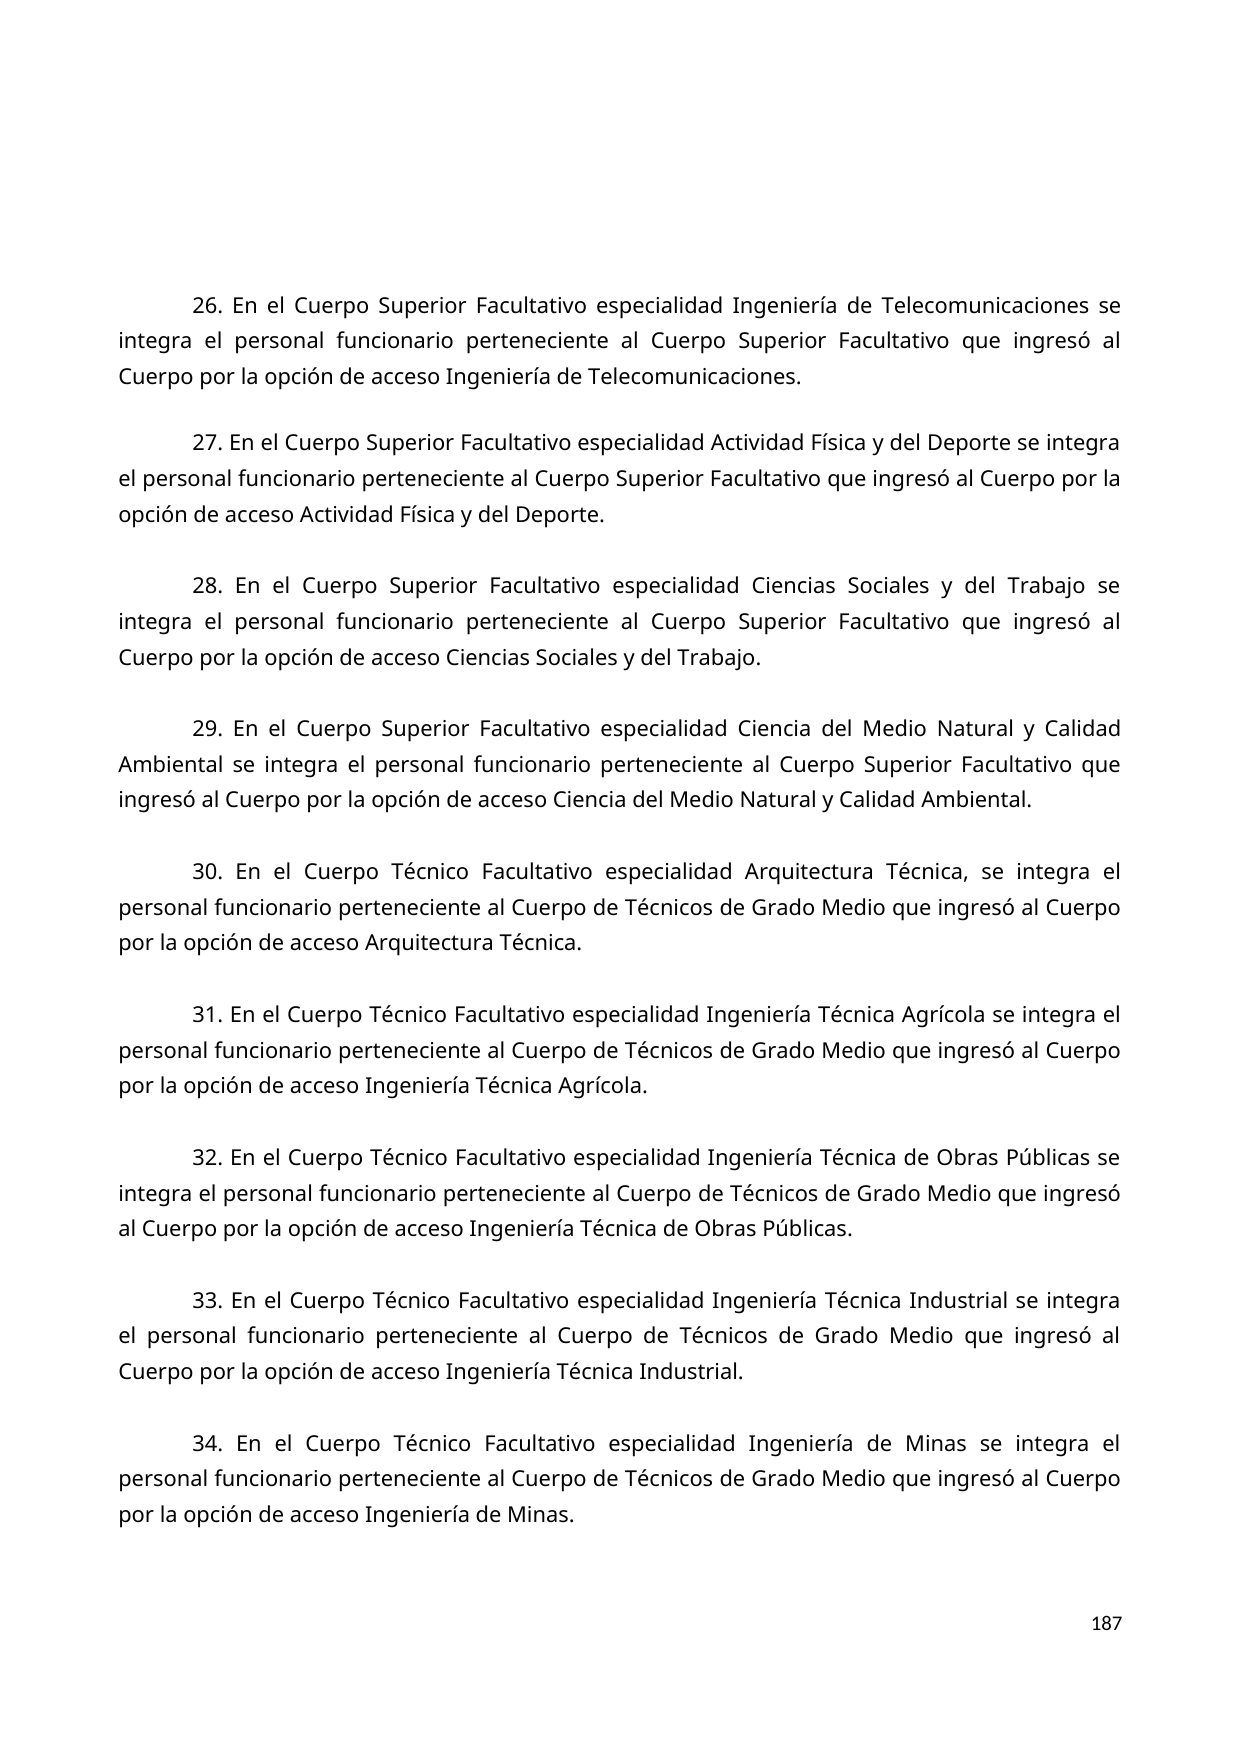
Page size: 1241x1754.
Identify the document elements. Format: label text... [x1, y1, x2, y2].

text 31. En el Cuerpo Técnico Facultativo especialidad Ingeniería Técnica Agrícola se integra el personal funcionario perteneciente al Cuerpo de Técnicos de Grado Medio que ingresó al Cuerpo por la opción de acceso Ingeniería Técnica Agrícola. [118, 999, 1122, 1100]
text 27. En el Cuerpo Superior Facultativo especialidad Actividad Física y del Deporte se integra el personal funcionario perteneciente al Cuerpo Superior Facultativo que ingresó al Cuerpo por la opción de acceso Actividad Física y del Deporte. [118, 427, 1122, 528]
text 33. En el Cuerpo Técnico Facultativo especialidad Ingeniería Técnica Industrial se integra el personal funcionario perteneciente al Cuerpo de Técnicos de Grado Medio que ingresó al Cuerpo por la opción de acceso Ingeniería Técnica Industrial. [118, 1285, 1122, 1386]
text 26. En el Cuerpo Superior Facultativo especialidad Ingeniería de Telecomunicaciones se integra el personal funcionario perteneciente al Cuerpo Superior Facultativo que ingresó al Cuerpo por la opción de acceso Ingeniería de Telecomunicaciones. [118, 289, 1122, 391]
text 34. En el Cuerpo Técnico Facultativo especialidad Ingeniería de Minas se integra el personal funcionario perteneciente al Cuerpo de Técnicos de Grado Medio que ingresó al Cuerpo por la opción de acceso Ingeniería de Minas. [118, 1428, 1122, 1529]
text 32. En el Cuerpo Técnico Facultativo especialidad Ingeniería Técnica de Obras Públicas se integra el personal funcionario perteneciente al Cuerpo de Técnicos de Grado Medio que ingresó al Cuerpo por la opción de acceso Ingeniería Técnica de Obras Públicas. [118, 1142, 1122, 1243]
text 29. En el Cuerpo Superior Facultativo especialidad Ciencia del Medio Natural y Calidad Ambiental se integra el personal funcionario perteneciente al Cuerpo Superior Facultativo que ingresó al Cuerpo por la opción de acceso Ciencia del Medio Natural y Calidad Ambiental. [118, 713, 1122, 814]
text 30. En el Cuerpo Técnico Facultativo especialidad Arquitectura Técnica, se integra el personal funcionario perteneciente al Cuerpo de Técnicos de Grado Medio que ingresó al Cuerpo por la opción de acceso Arquitectura Técnica. [118, 856, 1122, 957]
text 28. En el Cuerpo Superior Facultativo especialidad Ciencias Sociales y del Trabajo se integra el personal funcionario perteneciente al Cuerpo Superior Facultativo que ingresó al Cuerpo por la opción de acceso Ciencias Sociales y del Trabajo. [118, 570, 1122, 671]
